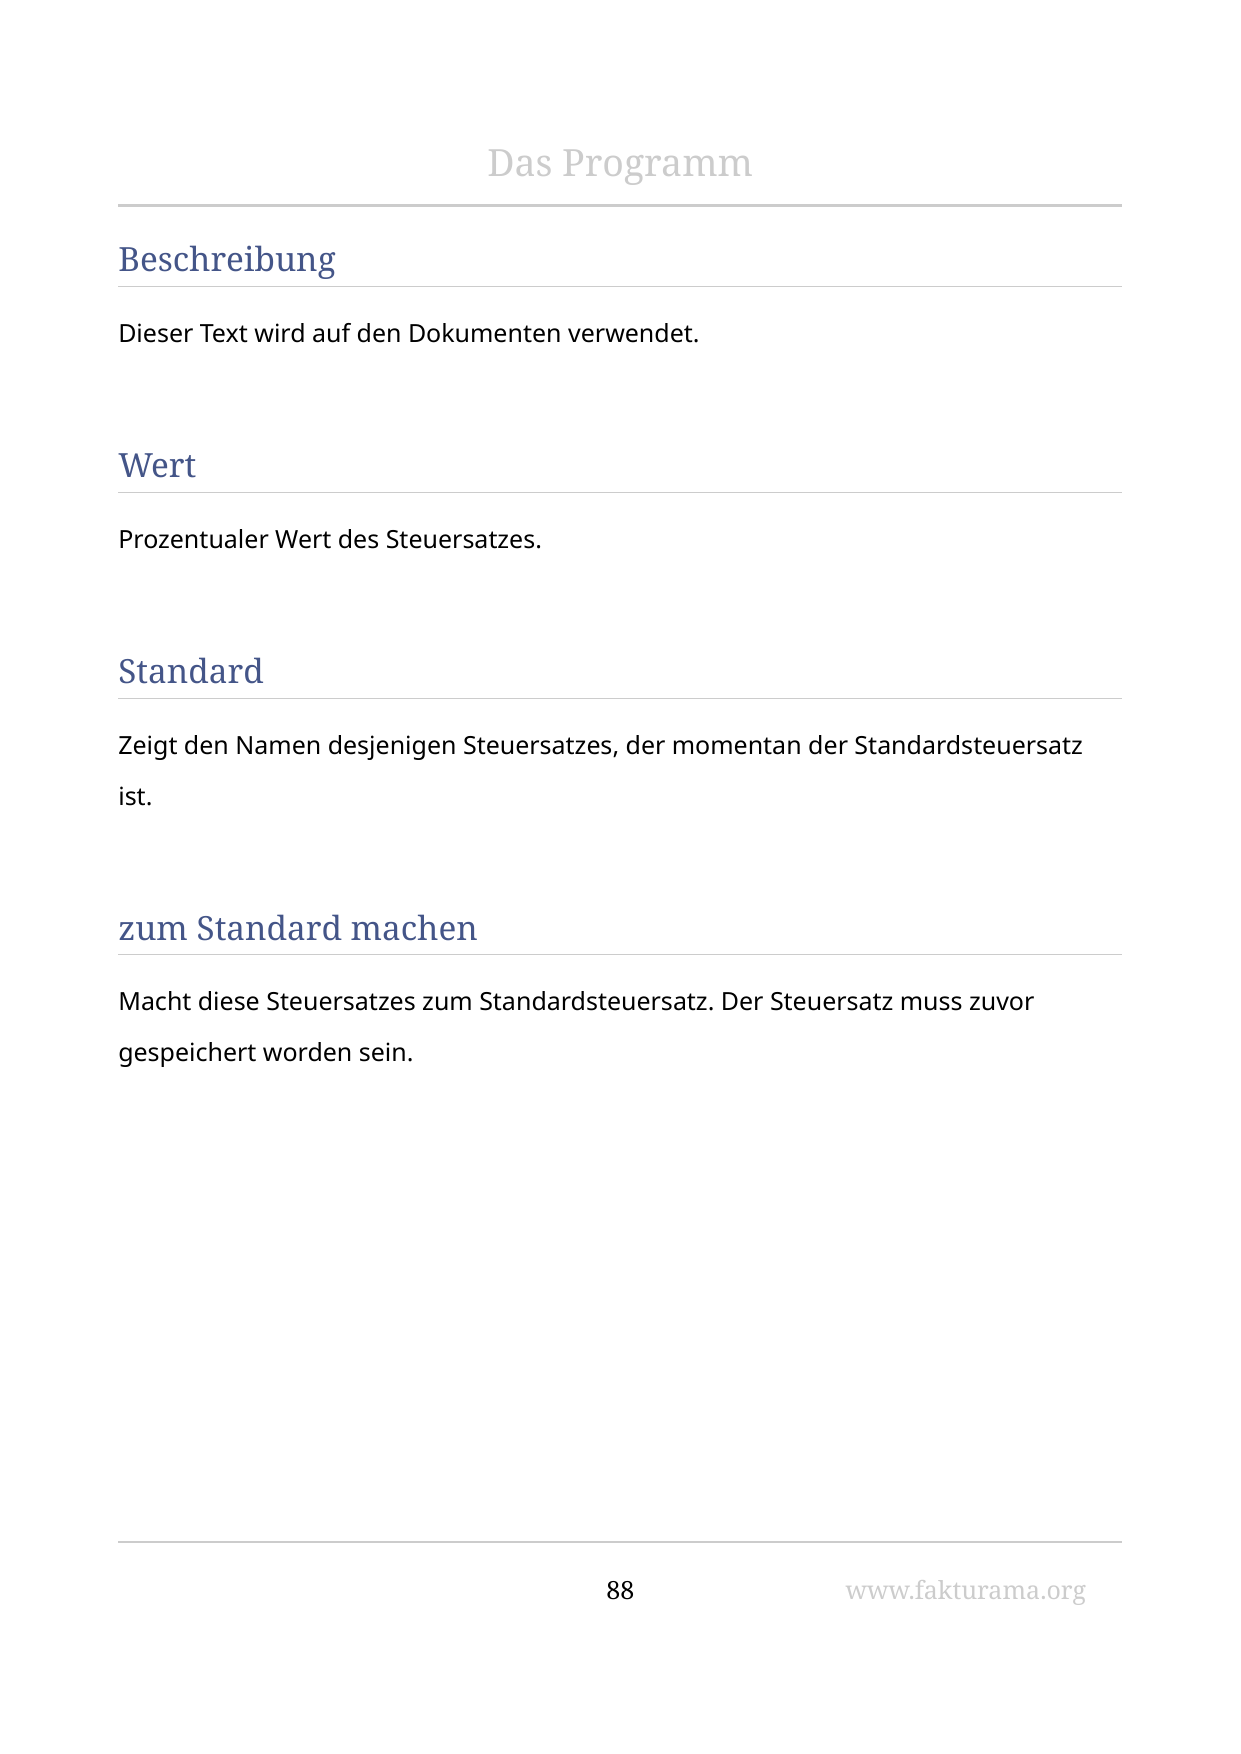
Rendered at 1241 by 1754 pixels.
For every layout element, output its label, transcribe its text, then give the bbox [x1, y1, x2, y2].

subtitle Standard [118, 648, 1122, 698]
text Prozentualer Wert des Steuersatzes. [118, 522, 1122, 556]
text Macht diese Steuersatzes zum Standardsteuersatz. Der Steuersatz muss zuvor gespeichert worden sein. [118, 984, 1122, 1069]
text Zeigt den Namen desjenigen Steuersatzes, der momentan der Standardsteuersatz ist. [118, 727, 1122, 812]
subtitle Beschreibung [118, 236, 1122, 286]
text Dieser Text wird auf den Dokumenten verwendet. [118, 316, 1122, 350]
subtitle Wert [118, 442, 1122, 492]
subtitle zum Standard machen [118, 904, 1122, 954]
